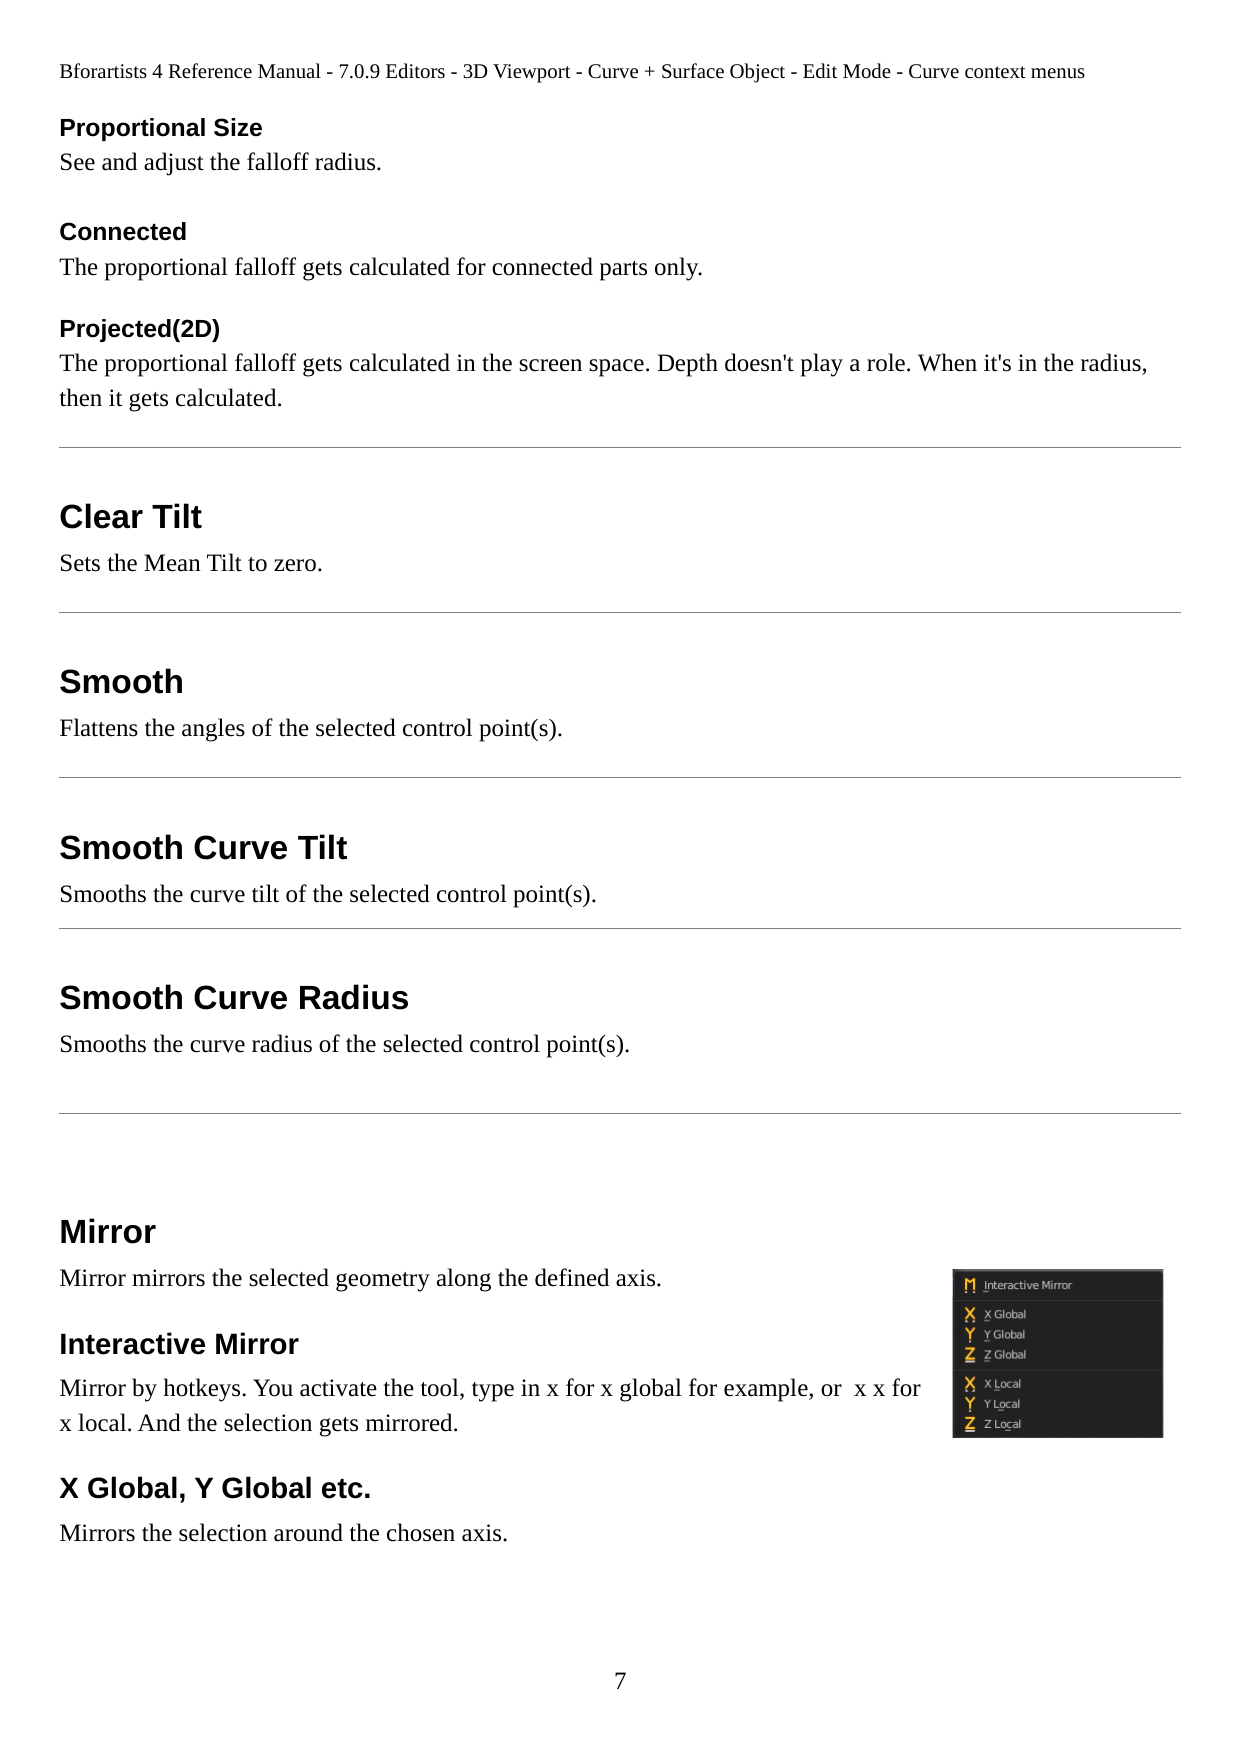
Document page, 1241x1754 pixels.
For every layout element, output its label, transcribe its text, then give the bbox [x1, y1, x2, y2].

subtitle Smooth [59, 662, 1181, 701]
subtitle Projected(2D) [59, 314, 1181, 342]
subtitle X Global, Y Global etc. [59, 1471, 1181, 1505]
text Mirror mirrors the selected geometry along the defined axis. [59, 1263, 1181, 1292]
text Flattens the angles of the selected control point(s). [59, 713, 1181, 742]
text Smooths the curve radius of the selected control point(s). [59, 1029, 1181, 1058]
text Smooths the curve tilt of the selected control point(s). [59, 879, 1181, 907]
subtitle Connected [59, 217, 1181, 246]
subtitle [1164, 1327, 1181, 1361]
text See and adjust the falloff radius. [59, 147, 1181, 176]
text The proportional falloff gets calculated in the screen space. Depth doesn't play a role. When it's in the radius, then it gets calculated. [59, 348, 1181, 412]
subtitle Smooth Curve Tilt [59, 827, 1181, 866]
text Mirrors the selection around the chosen axis. [59, 1518, 1181, 1546]
subtitle Mirror [59, 1212, 1181, 1251]
subtitle Smooth Curve Radius [59, 978, 1181, 1017]
text Mirror by hotkeys. You activate the tool, type in x for x global for example, or x x for x local. And the selection gets mirrored. [59, 1373, 952, 1437]
text The proportional falloff gets calculated for connected parts only. [59, 252, 1181, 281]
subtitle Interactive Mirror [59, 1327, 952, 1361]
text Sets the Mean Tilt to zero. [59, 548, 1181, 577]
picture [952, 1269, 1164, 1438]
subtitle Proportional Size [59, 113, 1181, 141]
subtitle Clear Tilt [59, 497, 1181, 536]
